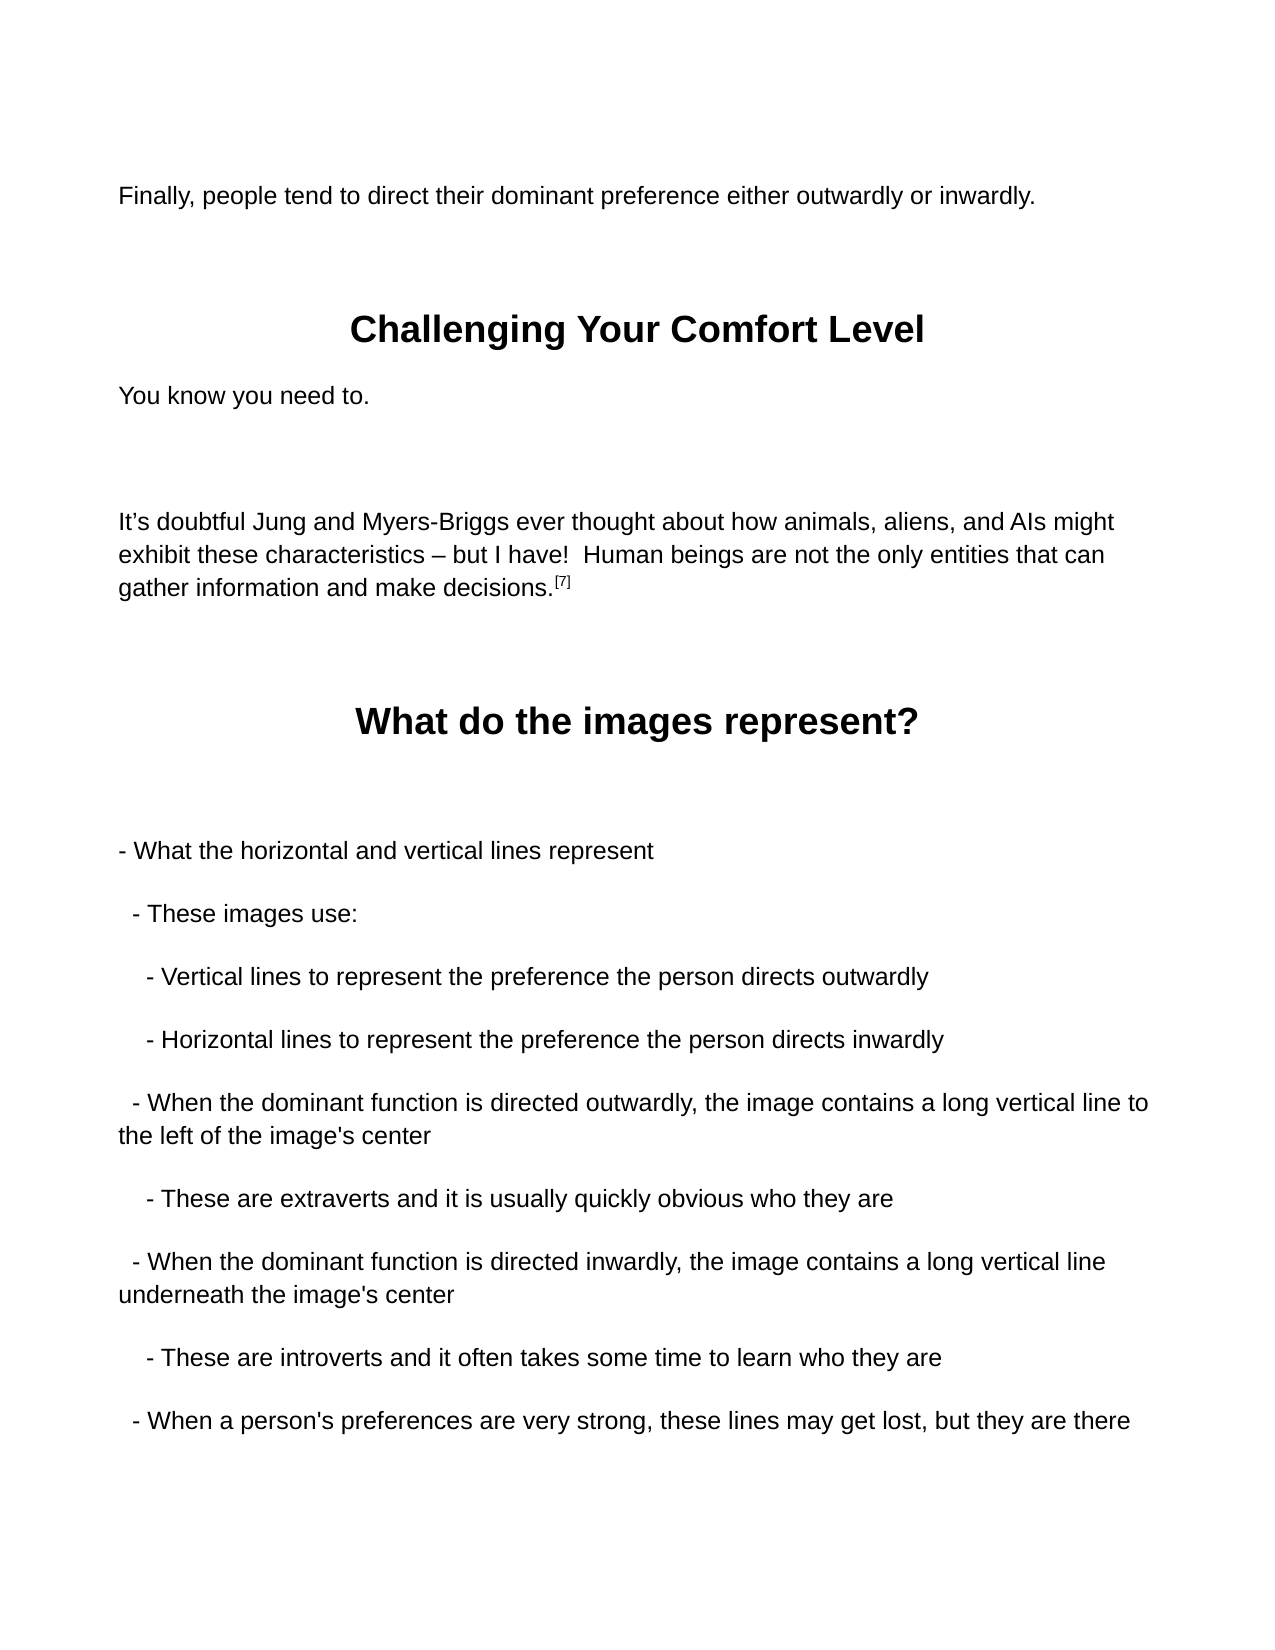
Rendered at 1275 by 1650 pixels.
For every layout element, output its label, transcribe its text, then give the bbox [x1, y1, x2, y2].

text - Horizontal lines to represent the preference the person directs inwardly [118, 1025, 1157, 1053]
text It’s doubtful Jung and Myers-Briggs ever thought about how animals, aliens, and AIs might exhibit these characteristics – but I have! Human beings are not the only entities that can gather information and make decisions.[7] [118, 507, 1157, 602]
text - These images use: [118, 899, 1157, 927]
text - These are introverts and it often takes some time to learn who they are [118, 1343, 1157, 1372]
text - When a person's preferences are very strong, these lines may get lost, but they are there [118, 1406, 1157, 1434]
text - When the dominant function is directed inwardly, the image contains a long vertical line underneath the image's center [118, 1247, 1157, 1308]
text - What the horizontal and vertical lines represent [118, 836, 1157, 864]
subtitle Challenging Your Comfort Level [118, 307, 1157, 351]
subtitle What do the images represent? [118, 699, 1157, 743]
text You know you need to. [118, 381, 1157, 409]
text - Vertical lines to represent the preference the person directs outwardly [118, 962, 1157, 990]
text - When the dominant function is directed outwardly, the image contains a long vertical line to the left of the image's center [118, 1088, 1157, 1149]
text Finally, people tend to direct their dominant preference either outwardly or inwardly. [118, 181, 1157, 210]
text - These are extraverts and it is usually quickly obvious who they are [118, 1184, 1157, 1212]
